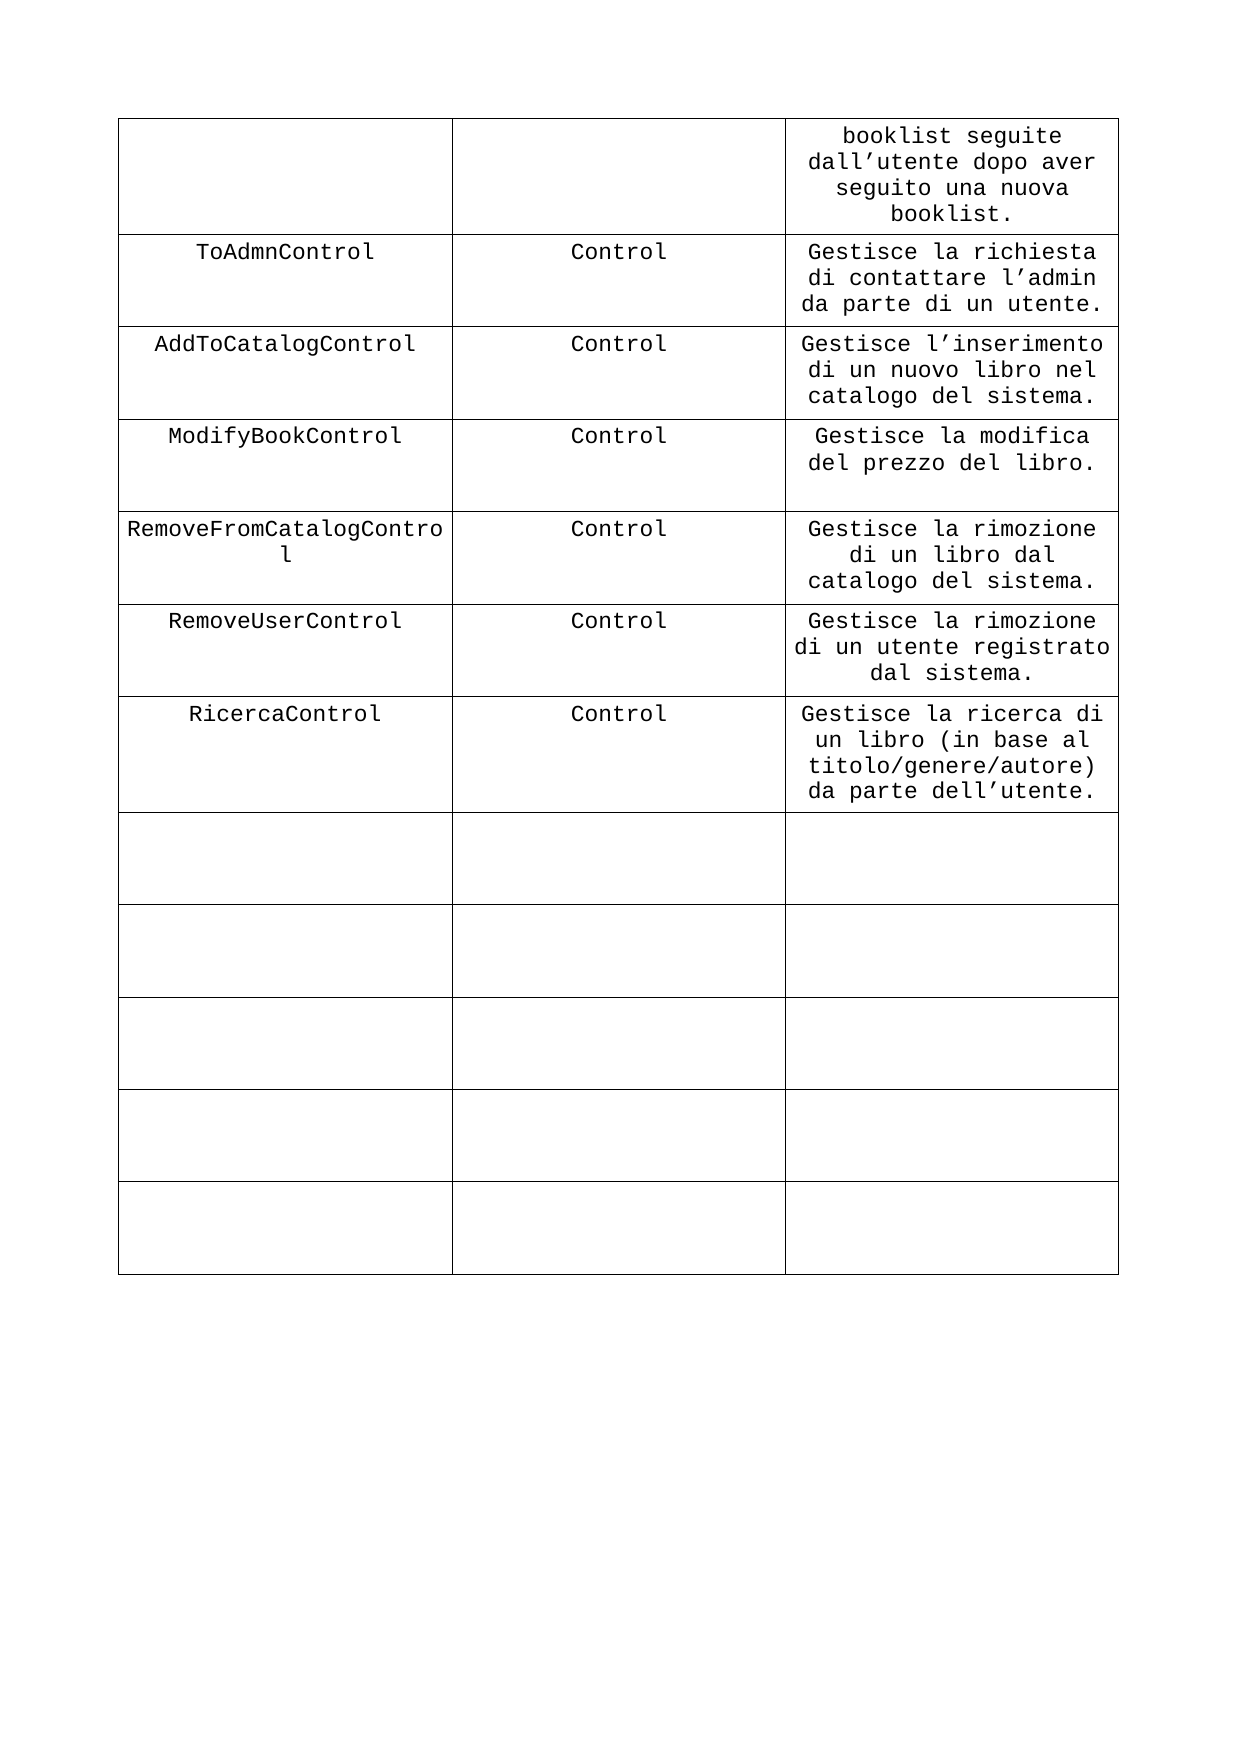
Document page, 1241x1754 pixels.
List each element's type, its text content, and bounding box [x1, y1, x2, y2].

table_cell [1119, 511, 1123, 603]
table_cell Control [453, 605, 785, 696]
table_cell [453, 813, 785, 904]
table_cell [453, 905, 785, 996]
table_cell [1119, 118, 1123, 234]
table_cell [786, 998, 1118, 1089]
table_cell Gestisce la modifica del prezzo del libro. [786, 420, 1118, 511]
table_cell [453, 1182, 785, 1273]
table_cell Control [453, 697, 785, 812]
table_cell [453, 119, 785, 234]
table_cell [119, 1090, 452, 1181]
table_cell Gestisce la rimozione di un utente registrato dal sistema. [786, 605, 1118, 696]
table_cell RemoveFromCatalogControl [119, 512, 452, 603]
table_cell Gestisce la rimozione di un libro dal catalogo del sistema. [786, 512, 1118, 603]
table_cell RemoveUserControl [119, 605, 452, 696]
table_cell Control [453, 512, 785, 603]
table_cell ToAdmnControl [119, 235, 452, 326]
table_cell [119, 119, 452, 234]
table_cell [1119, 696, 1123, 812]
table_cell [1119, 326, 1123, 419]
table_cell Gestisce la ricerca di un libro (in base al titolo/genere/autore) da parte dell’utente. [786, 697, 1118, 812]
table_cell [1119, 996, 1123, 1089]
table_cell [786, 813, 1118, 904]
table_cell booklist seguite dall’utente dopo aver seguito una nuova booklist. [786, 119, 1118, 234]
table_cell [1119, 812, 1123, 904]
table_cell [786, 1090, 1118, 1181]
table_cell [119, 813, 452, 904]
table_cell [453, 998, 785, 1089]
table_cell [1119, 904, 1123, 996]
table_cell Gestisce la richiesta di contattare l’admin da parte di un utente. [786, 235, 1118, 326]
table_cell [1119, 419, 1123, 511]
table_cell RicercaControl [119, 697, 452, 812]
table_cell [1119, 1089, 1123, 1181]
table_cell Gestisce l’inserimento di un nuovo libro nel catalogo del sistema. [786, 327, 1118, 419]
table_cell AddToCatalogControl [119, 327, 452, 419]
table_cell [1119, 234, 1123, 326]
table_cell Control [453, 235, 785, 326]
table_cell [119, 1182, 452, 1273]
table_cell [1119, 1181, 1123, 1273]
table_cell [786, 1182, 1118, 1273]
table_cell [786, 905, 1118, 996]
table_cell [1119, 604, 1123, 696]
table_cell [119, 905, 452, 996]
table_cell Control [453, 420, 785, 511]
table_cell ModifyBookControl [119, 420, 452, 511]
table_cell Control [453, 327, 785, 419]
table_cell [453, 1090, 785, 1181]
table_cell [119, 998, 452, 1089]
